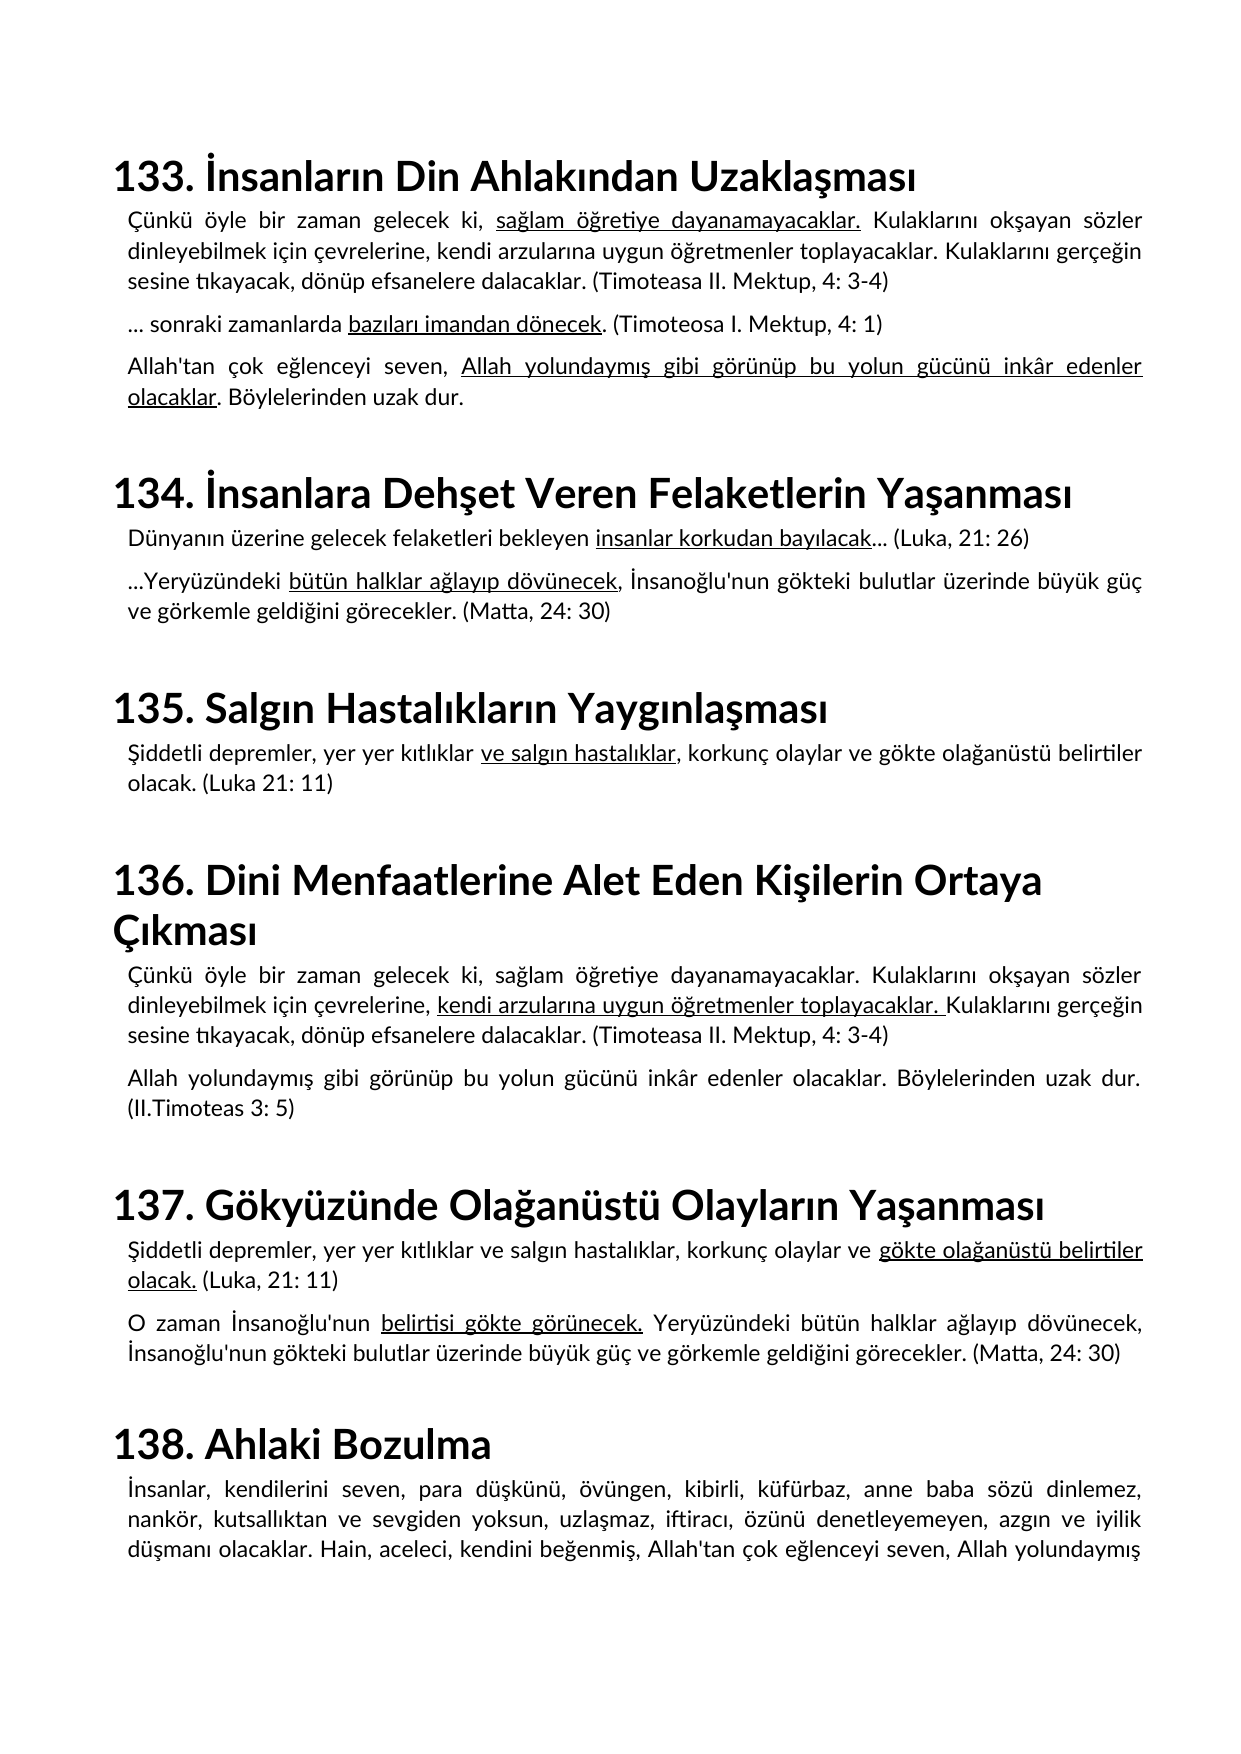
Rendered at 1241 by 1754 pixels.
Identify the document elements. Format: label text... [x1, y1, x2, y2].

text Çünkü öyle bir zaman gelecek ki, sağlam öğretiye dayanamayacaklar. Kulaklarını okşayan sözler dinleyebilmek için çevrelerine, kendi arzularına uygun öğretmenler toplayacaklar. Kulaklarını gerçeğin sesine tıkayacak, dönüp efsanelere dalacaklar. (Timoteasa II. Mektup, 4: 3-4) [127, 206, 1143, 294]
text Allah yolundaymış gibi görünüp bu yolun gücünü inkâr edenler olacaklar. Böylelerinden uzak dur. (II.Timoteas 3: 5) [127, 1063, 1143, 1121]
subtitle 136. Dini Menfaatlerine Alet Eden Kişilerin Ortaya Çıkması [112, 854, 1165, 954]
text ... sonraki zamanlarda bazıları imandan dönecek. (Timoteosa I. Mektup, 4: 1) [127, 309, 1143, 337]
text Şiddetli depremler, yer yer kıtlıklar ve salgın hastalıklar, korkunç olaylar ve gökte olağanüstü belirtiler olacak. (Luka, 21: 11) [127, 1235, 1143, 1293]
text Allah'tan çok eğlenceyi seven, Allah yolundaymış gibi görünüp bu yolun gücünü inkâr edenler olacaklar. Böylelerinden uzak dur. [127, 352, 1143, 410]
text Şiddetli depremler, yer yer kıtlıklar ve salgın hastalıklar, korkunç olaylar ve gökte olağanüstü belirtiler olacak. (Luka 21: 11) [127, 738, 1143, 796]
subtitle 133. İnsanların Din Ahlakından Uzaklaşması [112, 150, 1165, 200]
text Dünyanın üzerine gelecek felaketleri bekleyen insanlar korkudan bayılacak... (Luka, 21: 26) [127, 524, 1143, 551]
text Çünkü öyle bir zaman gelecek ki, sağlam öğretiye dayanamayacaklar. Kulaklarını okşayan sözler dinleyebilmek için çevrelerine, kendi arzularına uygun öğretmenler toplayacaklar. Kulaklarını gerçeğin sesine tıkayacak, dönüp efsanelere dalacaklar. (Timoteasa II. Mektup, 4: 3-4) [127, 960, 1143, 1048]
subtitle 138. Ahlaki Bozulma [112, 1418, 1165, 1468]
text İnsanlar, kendilerini seven, para düşkünü, övüngen, kibirli, küfürbaz, anne baba sözü dinlemez, nankör, kutsallıktan ve sevgiden yoksun, uzlaşmaz, iftiracı, özünü denetleyemeyen, azgın ve iyilik düşmanı olacaklar. Hain, aceleci, kendini beğenmiş, Allah'tan çok eğlenceyi seven, Allah yolundaymış [127, 1475, 1143, 1563]
subtitle 135. Salgın Hastalıkların Yaygınlaşması [112, 682, 1165, 732]
text O zaman İnsanoğlu'nun belirtisi gökte görünecek. Yeryüzündeki bütün halklar ağlayıp dövünecek, İnsanoğlu'nun gökteki bulutlar üzerinde büyük güç ve görkemle geldiğini görecekler. (Matta, 24: 30) [127, 1308, 1143, 1366]
subtitle 137. Gökyüzünde Olağanüstü Olayların Yaşanması [112, 1179, 1165, 1229]
text ...Yeryüzündeki bütün halklar ağlayıp dövünecek, İnsanoğlu'nun gökteki bulutlar üzerinde büyük güç ve görkemle geldiğini görecekler. (Matta, 24: 30) [127, 567, 1143, 624]
subtitle 134. İnsanlara Dehşet Veren Felaketlerin Yaşanması [112, 468, 1165, 518]
